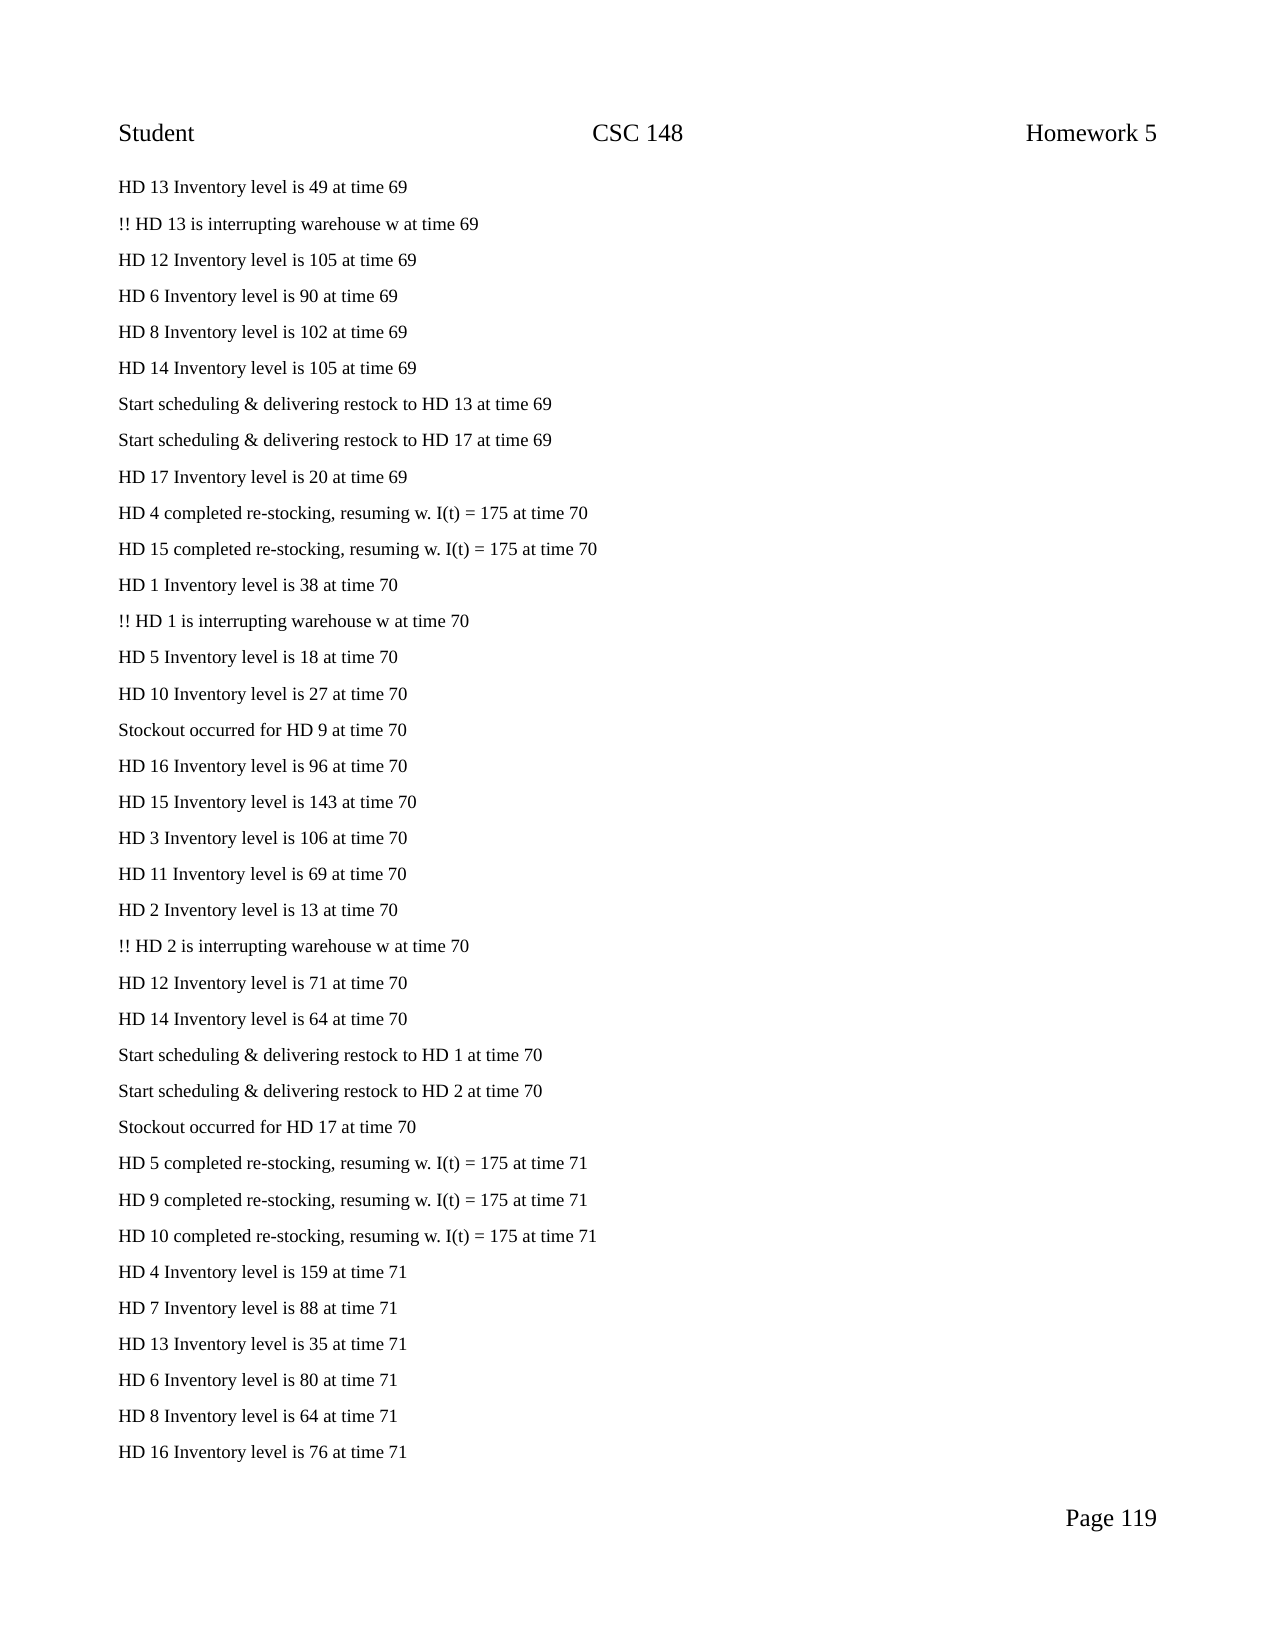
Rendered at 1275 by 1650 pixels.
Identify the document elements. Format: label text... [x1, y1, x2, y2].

text !! HD 2 is interrupting warehouse w at time 70 [118, 935, 1157, 957]
text HD 6 Inventory level is 90 at time 69 [118, 285, 1157, 306]
text HD 5 completed re-stocking, resuming w. I(t) = 175 at time 71 [118, 1152, 1157, 1174]
text HD 10 Inventory level is 27 at time 70 [118, 682, 1157, 704]
text HD 12 Inventory level is 71 at time 70 [118, 972, 1157, 993]
text Start scheduling & delivering restock to HD 2 at time 70 [118, 1080, 1157, 1102]
text HD 15 Inventory level is 143 at time 70 [118, 791, 1157, 812]
text HD 4 completed re-stocking, resuming w. I(t) = 175 at time 70 [118, 502, 1157, 523]
text HD 3 Inventory level is 106 at time 70 [118, 827, 1157, 848]
text HD 6 Inventory level is 80 at time 71 [118, 1369, 1157, 1391]
text !! HD 1 is interrupting warehouse w at time 70 [118, 610, 1157, 632]
text HD 13 Inventory level is 35 at time 71 [118, 1333, 1157, 1354]
text Start scheduling & delivering restock to HD 13 at time 69 [118, 393, 1157, 415]
text Start scheduling & delivering restock to HD 1 at time 70 [118, 1044, 1157, 1065]
text HD 11 Inventory level is 69 at time 70 [118, 863, 1157, 885]
text Stockout occurred for HD 17 at time 70 [118, 1116, 1157, 1138]
text HD 2 Inventory level is 13 at time 70 [118, 899, 1157, 921]
text HD 13 Inventory level is 49 at time 69 [118, 176, 1157, 198]
text Stockout occurred for HD 9 at time 70 [118, 718, 1157, 740]
text HD 16 Inventory level is 76 at time 71 [118, 1441, 1157, 1463]
text HD 17 Inventory level is 20 at time 69 [118, 466, 1157, 487]
text HD 9 completed re-stocking, resuming w. I(t) = 175 at time 71 [118, 1188, 1157, 1210]
text HD 14 Inventory level is 105 at time 69 [118, 357, 1157, 379]
text HD 8 Inventory level is 102 at time 69 [118, 321, 1157, 342]
text HD 8 Inventory level is 64 at time 71 [118, 1405, 1157, 1427]
text HD 4 Inventory level is 159 at time 71 [118, 1261, 1157, 1282]
text Start scheduling & delivering restock to HD 17 at time 69 [118, 429, 1157, 451]
text HD 14 Inventory level is 64 at time 70 [118, 1008, 1157, 1029]
text HD 16 Inventory level is 96 at time 70 [118, 755, 1157, 776]
text !! HD 13 is interrupting warehouse w at time 69 [118, 212, 1157, 234]
text HD 5 Inventory level is 18 at time 70 [118, 646, 1157, 668]
text HD 1 Inventory level is 38 at time 70 [118, 574, 1157, 596]
text HD 15 completed re-stocking, resuming w. I(t) = 175 at time 70 [118, 538, 1157, 559]
text HD 12 Inventory level is 105 at time 69 [118, 249, 1157, 270]
text HD 10 completed re-stocking, resuming w. I(t) = 175 at time 71 [118, 1224, 1157, 1246]
text HD 7 Inventory level is 88 at time 71 [118, 1297, 1157, 1318]
